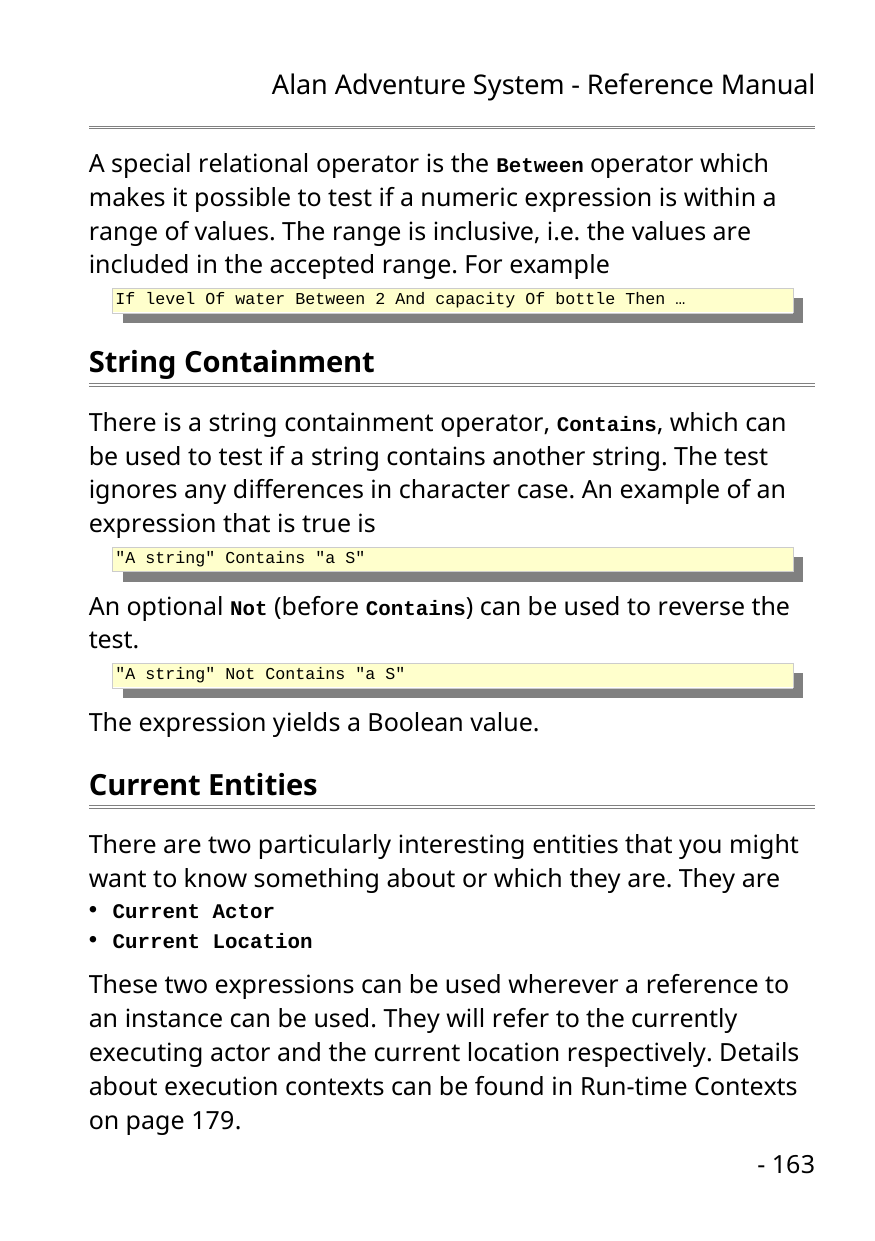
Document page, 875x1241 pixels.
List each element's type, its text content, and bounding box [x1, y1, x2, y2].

text A special relational operator is the Between operator which makes it possi­ble to test if a numeric expression is within a range of values. The range is inclusive, i.e. the values are included in the accepted range. For example [88, 146, 815, 281]
text There are two particularly interesting entities that you might want to know something about or which they are. They are [88, 827, 815, 894]
list Current Actor [88, 901, 815, 925]
text "A string" Not Contains "a S" [113, 664, 793, 687]
text There is a string containment operator, Contains, which can be used to test if a string contains another string. The test ignores any differences in character case. An example of an expression that is true is [88, 404, 815, 540]
text The expression yields a Boolean value. [88, 704, 815, 738]
text An optional Not (before Contains) can be used to reverse the test. [88, 588, 815, 656]
text These two expressions can be used wherever a reference to an instance can be used. They will refer to the currently executing actor and the current location respectively. Details about execution contexts can be found in Run-time Contexts on page 142. [88, 967, 815, 1137]
text If level Of water Between 2 And capacity Of bottle Then … [113, 289, 793, 312]
list Current Location [88, 931, 815, 955]
text "A string" Contains "a S" [113, 548, 793, 571]
subtitle Current Entities [88, 764, 815, 808]
subtitle String Containment [88, 342, 815, 386]
